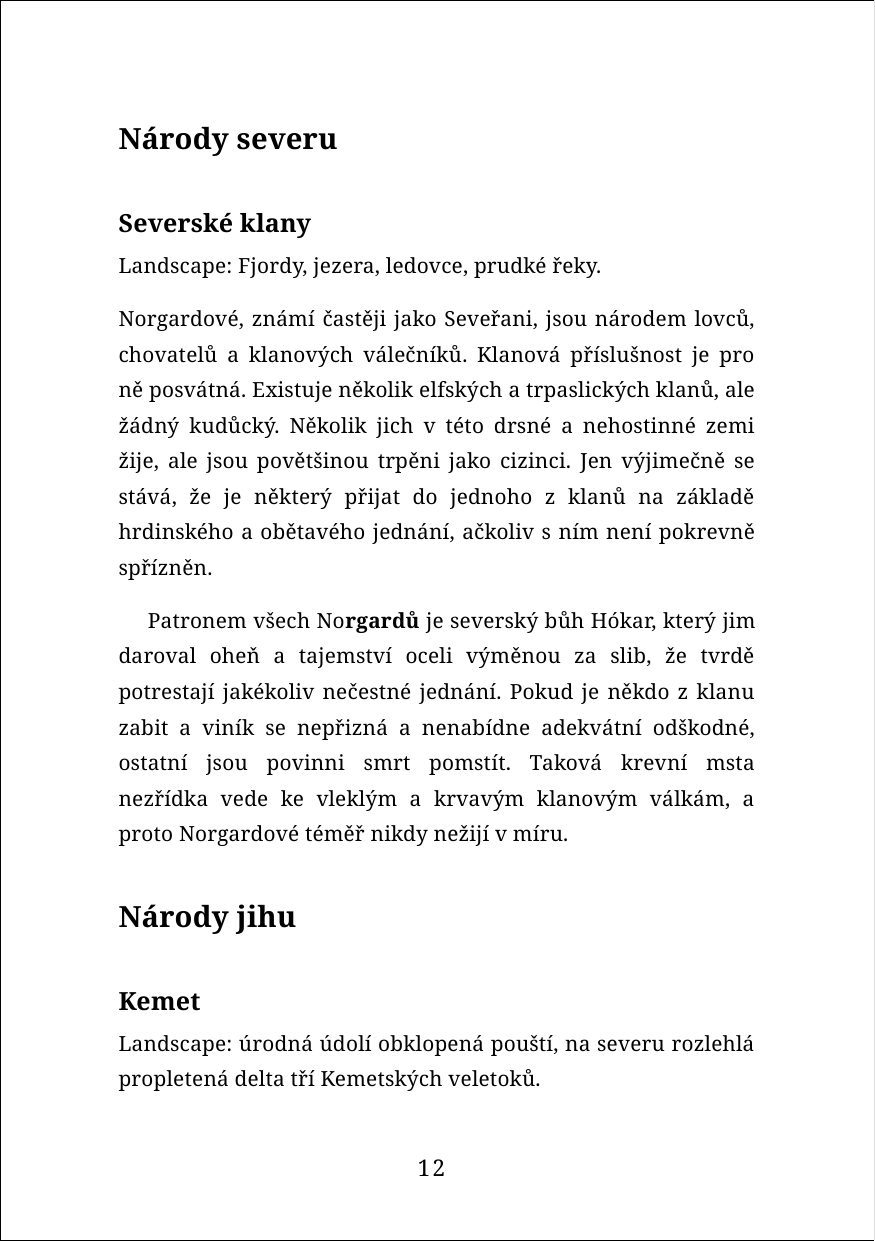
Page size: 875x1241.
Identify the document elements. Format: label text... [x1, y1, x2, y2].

text Landscape: úrodná údolí obklopená pouští, na severu rozlehlá propletená delta tří Kemetských veletoků. [118, 1029, 756, 1093]
subtitle Národy severu [118, 118, 756, 158]
subtitle Severské klany [118, 205, 756, 239]
subtitle Kemet [118, 983, 756, 1017]
text Patronem všech Norgardů je severský bůh Hókar, který jim daroval oheň a tajemství oceli výměnou za slib, že tvrdě potrestají jakékoliv nečestné jednání. Pokud je někdo z klanu zabit a viník se nepřizná a nenabídne adekvátní odškodné, ostatní jsou povinni smrt pomstít. Taková krevní msta nezřídka vede ke vleklým a krvavým klanovým válkám, a proto Norgardové téměř nikdy nežijí v míru. [118, 606, 756, 848]
subtitle Národy jihu [118, 896, 756, 936]
text Norgardové, známí častěji jako Seveřani, jsou národem lovců, chovatelů a klanových válečníků. Klanová příslušnost je pro ně posvátná. Existuje několik elfských a trpaslických klanů, ale žádný kudůcký. Několik jich v této drsné a nehostinné zemi žije, ale jsou povětšinou trpěni jako cizinci. Jen výjimečně se stává, že je některý přijat do jednoho z klanů na základě hrdinského a obětavého jednání, ačkoliv s ním není pokrevně spřízněn. [118, 304, 756, 581]
text Landscape: Fjordy, jezera, ledovce, prudké řeky. [118, 251, 756, 279]
